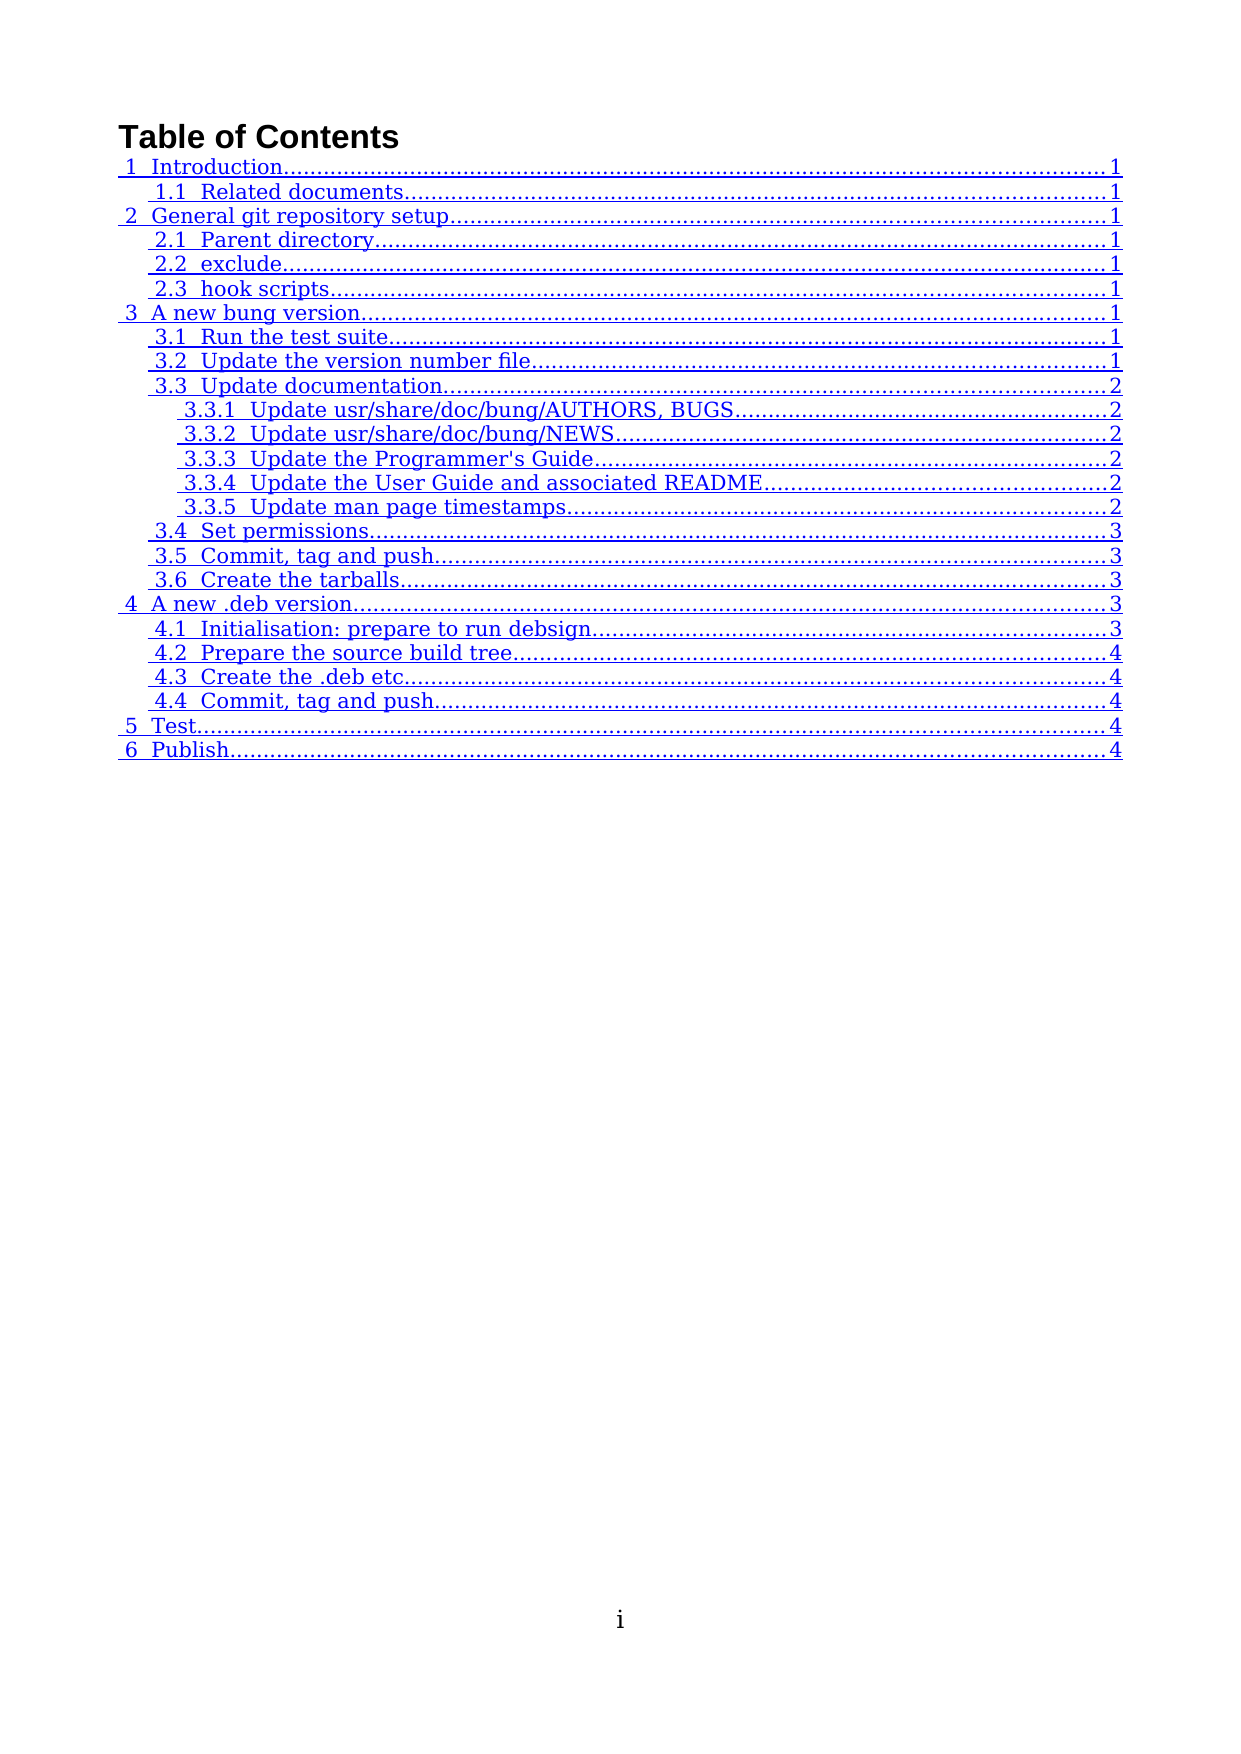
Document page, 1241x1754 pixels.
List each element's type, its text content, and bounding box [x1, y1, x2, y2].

text 4.3 Create the .deb etc. 4 [148, 665, 1122, 686]
text 3 A new bung version 1 [118, 301, 1122, 322]
text 3.1 Run the test suite 1 [148, 325, 1122, 346]
text 1.1 Related documents 1 [148, 180, 1122, 201]
text 4.1 Initialisation: prepare to run debsign 3 [148, 617, 1122, 638]
text 6 Publish 4 [118, 738, 1122, 759]
text 3.4 Set permissions 3 [148, 519, 1122, 540]
text 2.1 Parent directory 1 [148, 228, 1122, 249]
text 3.3.5 Update man page timestamps 2 [177, 495, 1122, 516]
text 3.3.1 Update usr/share/doc/bung/AUTHORS, BUGS 2 [177, 398, 1122, 419]
text 5 Test 4 [118, 714, 1122, 735]
text 3.3.4 Update the User Guide and associated README 2 [177, 471, 1122, 492]
text 3.2 Update the version number file 1 [148, 349, 1122, 370]
text 4 A new .deb version 3 [118, 592, 1122, 613]
text 3.3.2 Update usr/share/doc/bung/NEWS 2 [177, 422, 1122, 443]
text 4.4 Commit, tag and push 4 [148, 689, 1122, 710]
text 3.3.3 Update the Programmer's Guide 2 [177, 447, 1122, 468]
subtitle Table of Contents [118, 118, 1122, 155]
text 3.3 Update documentation 2 [148, 374, 1122, 395]
text 2.3 hook scripts 1 [148, 277, 1122, 298]
text 1 Introduction 1 [118, 155, 1122, 176]
text 3.5 Commit, tag and push 3 [148, 544, 1122, 565]
text 4.2 Prepare the source build tree 4 [148, 641, 1122, 662]
text 2.2 exclude 1 [148, 252, 1122, 273]
text 2 General git repository setup 1 [118, 204, 1122, 225]
text 3.6 Create the tarballs 3 [148, 568, 1122, 589]
